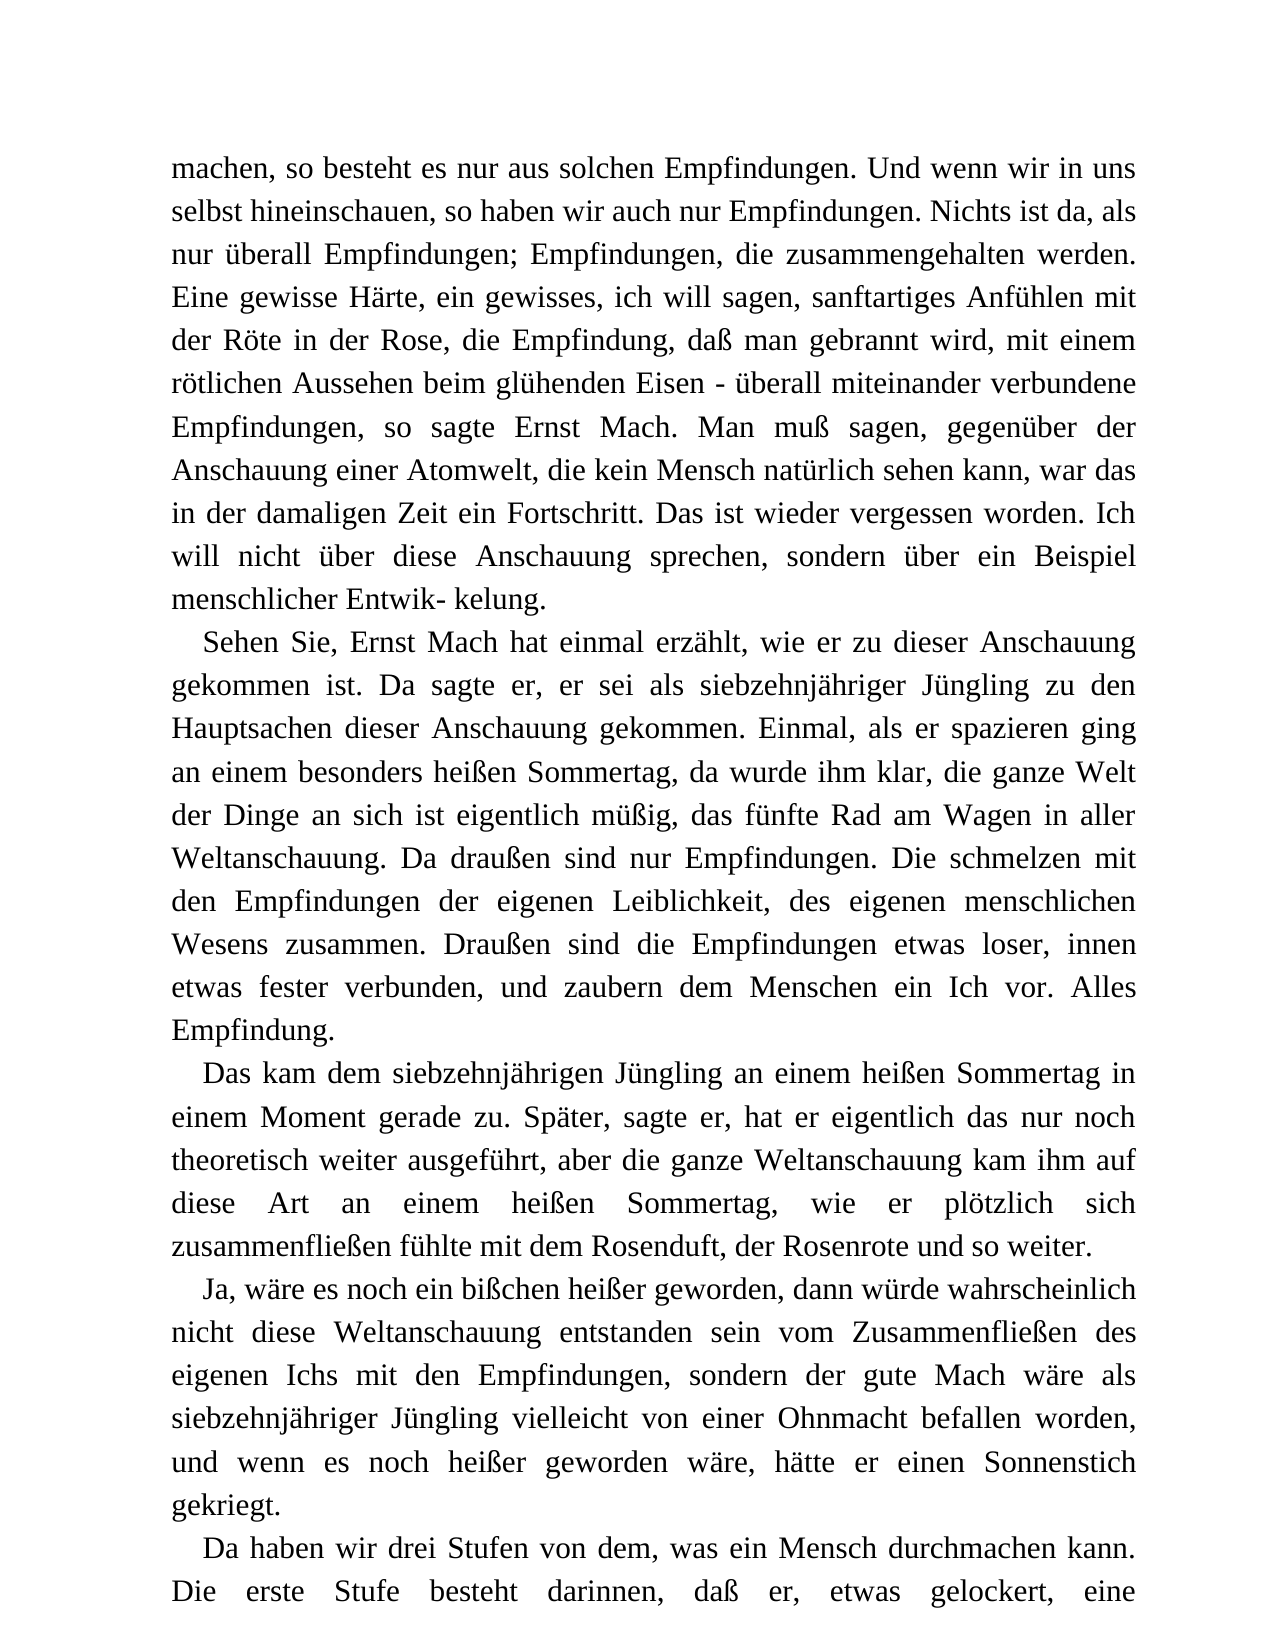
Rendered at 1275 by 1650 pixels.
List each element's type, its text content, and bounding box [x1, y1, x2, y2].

text Sehen Sie, Ernst Mach hat einmal erzählt, wie er zu dieser Anschauung gekommen ist. Da sagte er, er sei als siebzehnjähriger Jüngling zu den Hauptsachen dieser Anschauung gekommen. Einmal, als er spazieren ging an einem besonders heißen Sommertag, da wurde ihm klar, die ganze Welt der Dinge an sich ist eigentlich müßig, das fünfte Rad am Wagen in aller Weltanschauung. Da draußen sind nur Empfindungen. Die schmelzen mit den Empfindungen der eigenen Leiblichkeit, des eigenen menschlichen Wesens zusammen. Draußen sind die Empfindungen etwas loser, innen etwas fester verbunden, und zaubern dem Menschen ein Ich vor. Alles Empfindung. [171, 623, 1137, 1047]
text machen, so besteht es nur aus solchen Empfindungen. Und wenn wir in uns selbst hineinschauen, so haben wir auch nur Empfindungen. Nichts ist da, als nur überall Empfindungen; Empfindungen, die zusammengehalten werden. Eine gewisse Härte, ein gewisses, ich will sagen, sanftartiges Anfühlen mit der Röte in der Rose, die Empfindung, daß man gebrannt wird, mit einem rötlichen Aussehen beim glühenden Eisen - überall miteinander verbundene Empfindungen, so sagte Ernst Mach. Man muß sagen, gegenüber der Anschauung einer Atomwelt, die kein Mensch natürlich sehen kann, war das in der damaligen Zeit ein Fortschritt. Das ist wieder vergessen worden. Ich will nicht über diese Anschauung sprechen, sondern über ein Beispiel menschlicher Entwik- kelung. [171, 149, 1137, 616]
text Das kam dem siebzehnjährigen Jüngling an einem heißen Sommertag in einem Moment gerade zu. Später, sagte er, hat er eigentlich das nur noch theoretisch weiter ausgeführt, aber die ganze Weltanschauung kam ihm auf diese Art an einem heißen Sommertag, wie er plötzlich sich zusammenfließen fühlte mit dem Rosenduft, der Rosenrote und so weiter. [171, 1055, 1137, 1263]
text Ja, wäre es noch ein bißchen heißer geworden, dann würde wahrscheinlich nicht diese Weltanschauung entstanden sein vom Zusammenfließen des eigenen Ichs mit den Empfindungen, sondern der gute Mach wäre als siebzehnjähriger Jüngling vielleicht von einer Ohnmacht befallen worden, und wenn es noch heißer geworden wäre, hätte er einen Sonnenstich gekriegt. [171, 1270, 1137, 1522]
text Da haben wir drei Stufen von dem, was ein Mensch durchmachen kann. Die erste Stufe besteht darinnen, daß er, etwas gelockert, eine [171, 1529, 1137, 1608]
